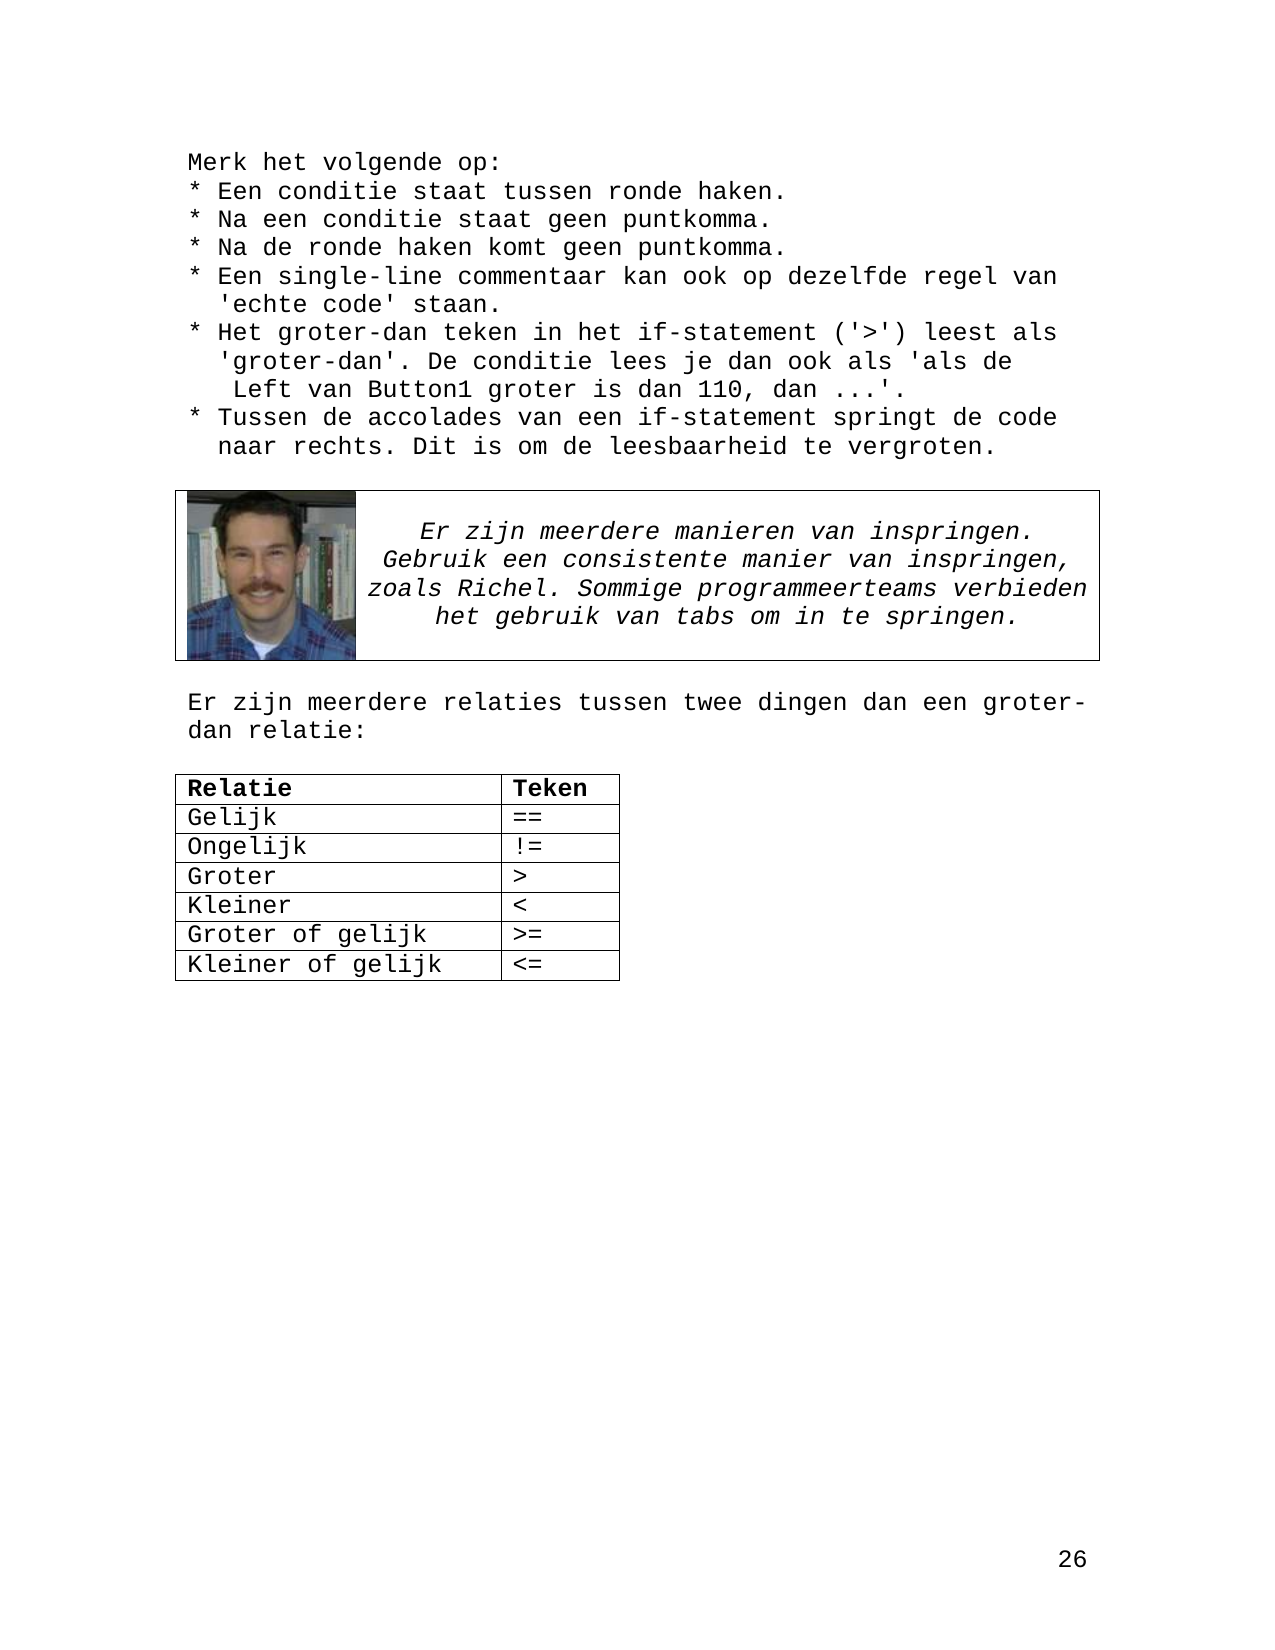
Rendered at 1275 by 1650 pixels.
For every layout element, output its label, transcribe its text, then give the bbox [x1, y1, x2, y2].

text Merk het volgende op: [187, 150, 1087, 178]
table_cell > [502, 863, 619, 892]
table_cell Gelijk [176, 805, 501, 833]
text * Tussen de accolades van een if-statement springt de code [187, 405, 1087, 433]
table_cell Groter [176, 863, 501, 892]
table_header Relatie [176, 775, 501, 803]
text * Na de ronde haken komt geen puntkomma. [187, 235, 1087, 263]
text 'echte code' staan. [187, 292, 1087, 320]
text Left van Button1 groter is dan 110, dan ...'. [187, 377, 1087, 405]
table_cell >= [502, 922, 619, 950]
table_header Teken [502, 775, 619, 803]
table_header Er zijn meerdere manieren van inspringen. Gebruik een consistente manier van inspringen, zoals Richel. Sommige programmeerteams verbieden het gebruik van tabs om in te springen. [357, 491, 1099, 660]
table_header [176, 491, 187, 660]
table_cell <= [502, 951, 619, 980]
text Er zijn meerdere relaties tussen twee dingen dan een groter-dan relatie: [187, 689, 1087, 746]
table_cell Ongelijk [176, 834, 501, 862]
text naar rechts. Dit is om de leesbaarheid te vergroten. [187, 433, 1087, 462]
text * Na een conditie staat geen puntkomma. [187, 207, 1087, 235]
table_cell Kleiner [176, 893, 501, 921]
picture [187, 491, 356, 660]
text * Het groter-dan teken in het if-statement ('>') leest als [187, 320, 1087, 348]
table_cell Kleiner of gelijk [176, 951, 501, 980]
text * Een single-line commentaar kan ook op dezelfde regel van [187, 263, 1087, 292]
table_cell < [502, 893, 619, 921]
text * Een conditie staat tussen ronde haken. [187, 178, 1087, 207]
text 'groter-dan'. De conditie lees je dan ook als 'als de [187, 348, 1087, 377]
table_cell != [502, 834, 619, 862]
table_cell Groter of gelijk [176, 922, 501, 950]
table_cell == [502, 805, 619, 833]
